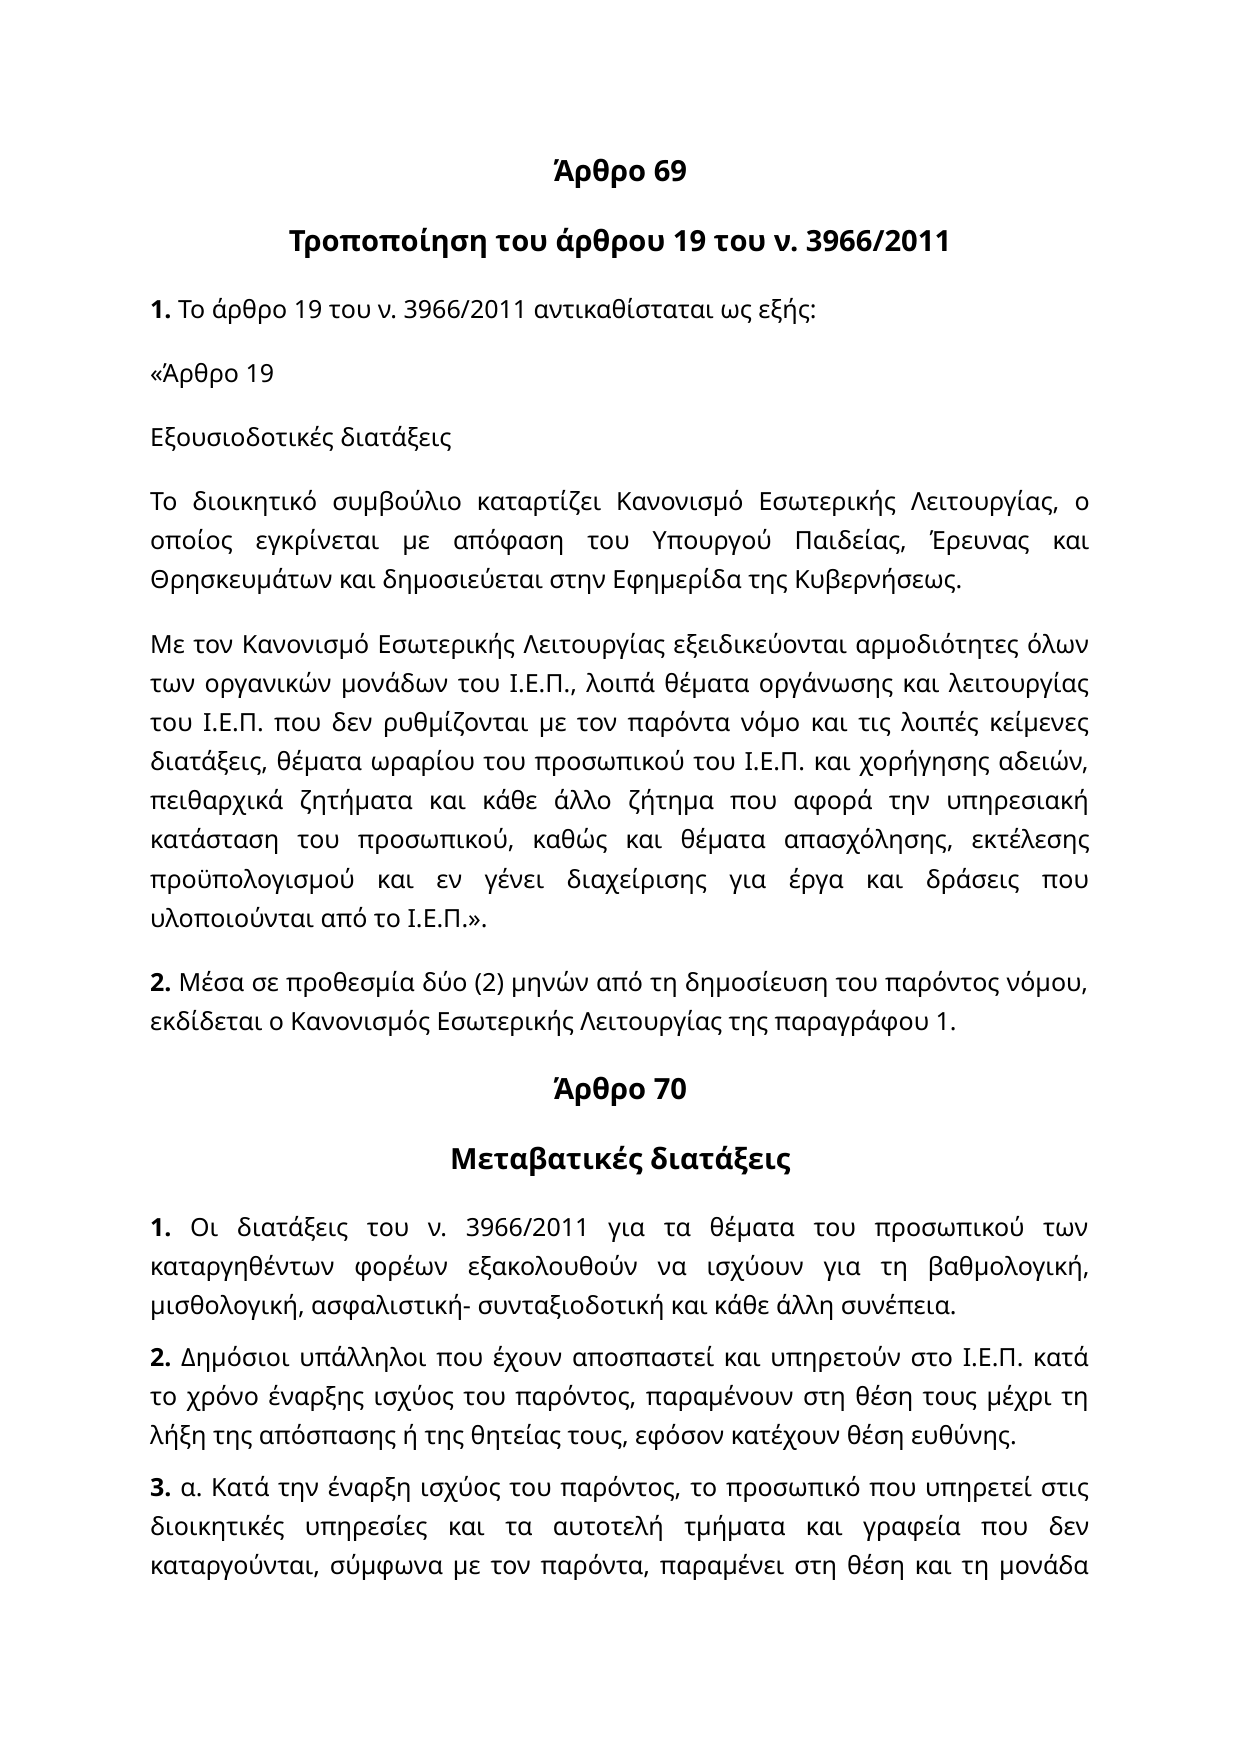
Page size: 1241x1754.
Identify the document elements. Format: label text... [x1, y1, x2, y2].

subtitle Μεταβατικές διατάξεις [150, 1138, 1090, 1178]
subtitle Άρθρο 69 [150, 150, 1090, 190]
text 2. Δημόσιοι υπάλληλοι που έχουν αποσπαστεί και υπηρετούν στο Ι.Ε.Π. κατά το χρόνο έναρξης ισχύος του παρόντος, παραμένουν στη θέση τους μέχρι τη λήξη της απόσπασης ή της θητείας τους, εφόσον κατέχουν θέση ευθύνης. [150, 1339, 1090, 1452]
subtitle Τροποποίηση του άρθρου 19 του ν. 3966/2011 [150, 221, 1090, 260]
text 2. Μέσα σε προθεσμία δύο (2) μηνών από τη δημοσίευση του παρόντος νόμου, εκδίδεται ο Κανονισμός Εσωτερικής Λειτουργίας της παραγράφου 1. [150, 964, 1090, 1038]
text 1. Οι διατάξεις του ν. 3966/2011 για τα θέματα του προσωπικού των καταργηθέντων φορέων εξακολουθούν να ισχύουν για τη βαθμολογική, μισθολογική, ασφαλιστική- συνταξιοδοτική και κάθε άλλη συνέπεια. [150, 1209, 1090, 1322]
subtitle Άρθρο 70 [150, 1068, 1090, 1108]
text «Άρθρο 19 [150, 355, 1090, 389]
text Εξουσιοδοτικές διατάξεις [150, 419, 1090, 454]
text 1. Το άρθρο 19 του ν. 3966/2011 αντικαθίσταται ως εξής: [150, 291, 1090, 325]
text Με τον Κανονισμό Εσωτερικής Λειτουργίας εξειδικεύονται αρμοδιότητες όλων των οργανικών μονάδων του Ι.Ε.Π., λοιπά θέματα οργάνωσης και λειτουργίας του Ι.Ε.Π. που δεν ρυθμίζονται με τον παρόντα νόμο και τις λοιπές κείμενες διατάξεις, θέματα ωραρίου του προσωπικού του Ι.Ε.Π. και χορήγησης αδειών, πειθαρχικά ζητήματα και κάθε άλλο ζήτημα που αφορά την υπηρεσιακή κατάσταση του προσωπικού, καθώς και θέματα απασχόλησης, εκτέλεσης προϋπολογισμού και εν γένει διαχείρισης για έργα και δράσεις που υλοποιούνται από το Ι.Ε.Π.». [150, 626, 1090, 934]
text 3. α. Κατά την έναρξη ισχύος του παρόντος, το προσωπικό που υπηρετεί στις διοικητικές υπηρεσίες και τα αυτοτελή τμήματα και γραφεία που δεν καταργούνται, σύμφωνα με τον παρόντα, παραμένει στη θέση και τη μονάδα [150, 1469, 1090, 1582]
text Το διοικητικό συμβούλιο καταρτίζει Κανονισμό Εσωτερικής Λειτουργίας, ο οποίος εγκρίνεται με απόφαση του Υπουργού Παιδείας, Έρευνας και Θρησκευμάτων και δημοσιεύεται στην Εφημερίδα της Κυβερνήσεως. [150, 484, 1090, 596]
